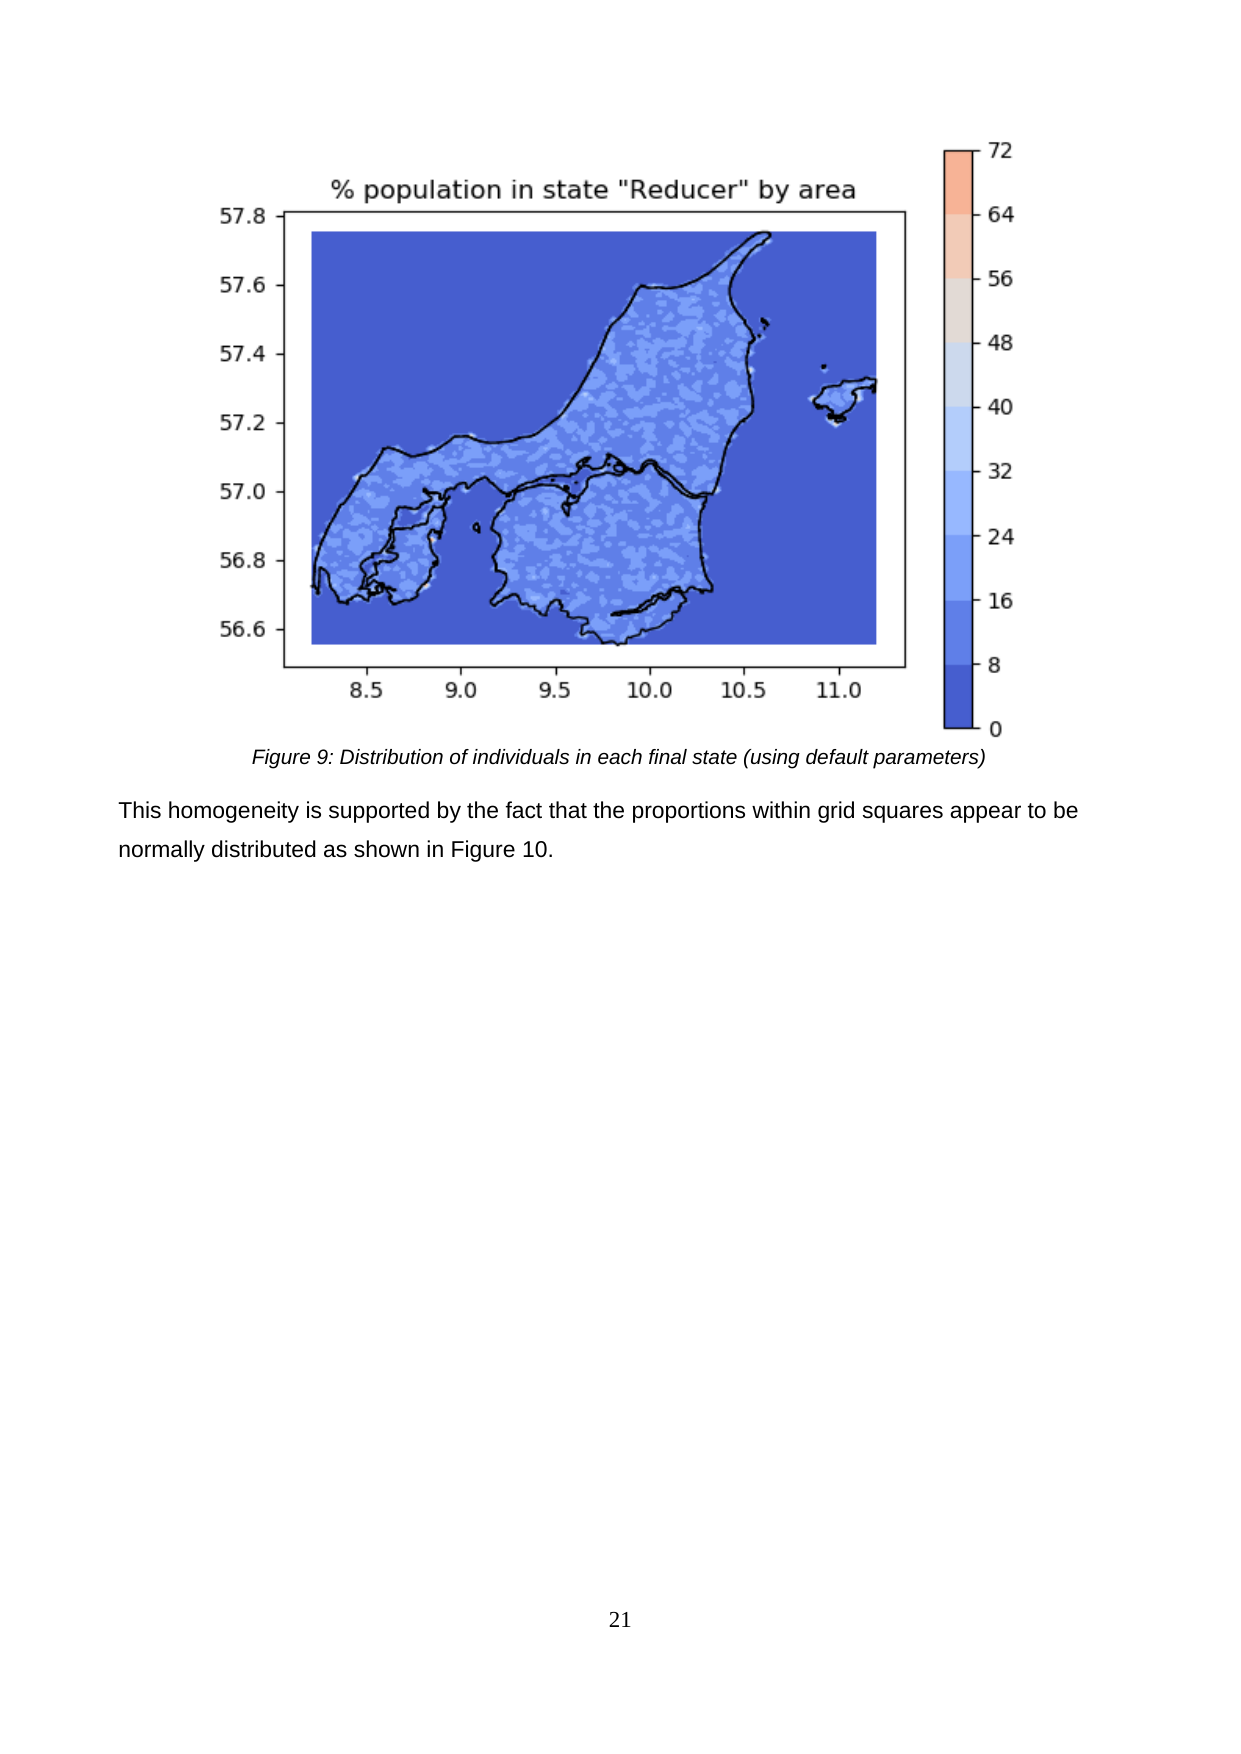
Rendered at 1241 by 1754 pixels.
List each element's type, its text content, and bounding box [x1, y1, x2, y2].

text Figure 9: Distribution of individuals in each final state (using default parameters) [208, 745, 1033, 769]
text This homogeneity is supported by the fact that the proportions within grid squares appear to be normally distributed as shown in Figure 10. [118, 797, 1122, 862]
picture [207, 130, 1033, 745]
